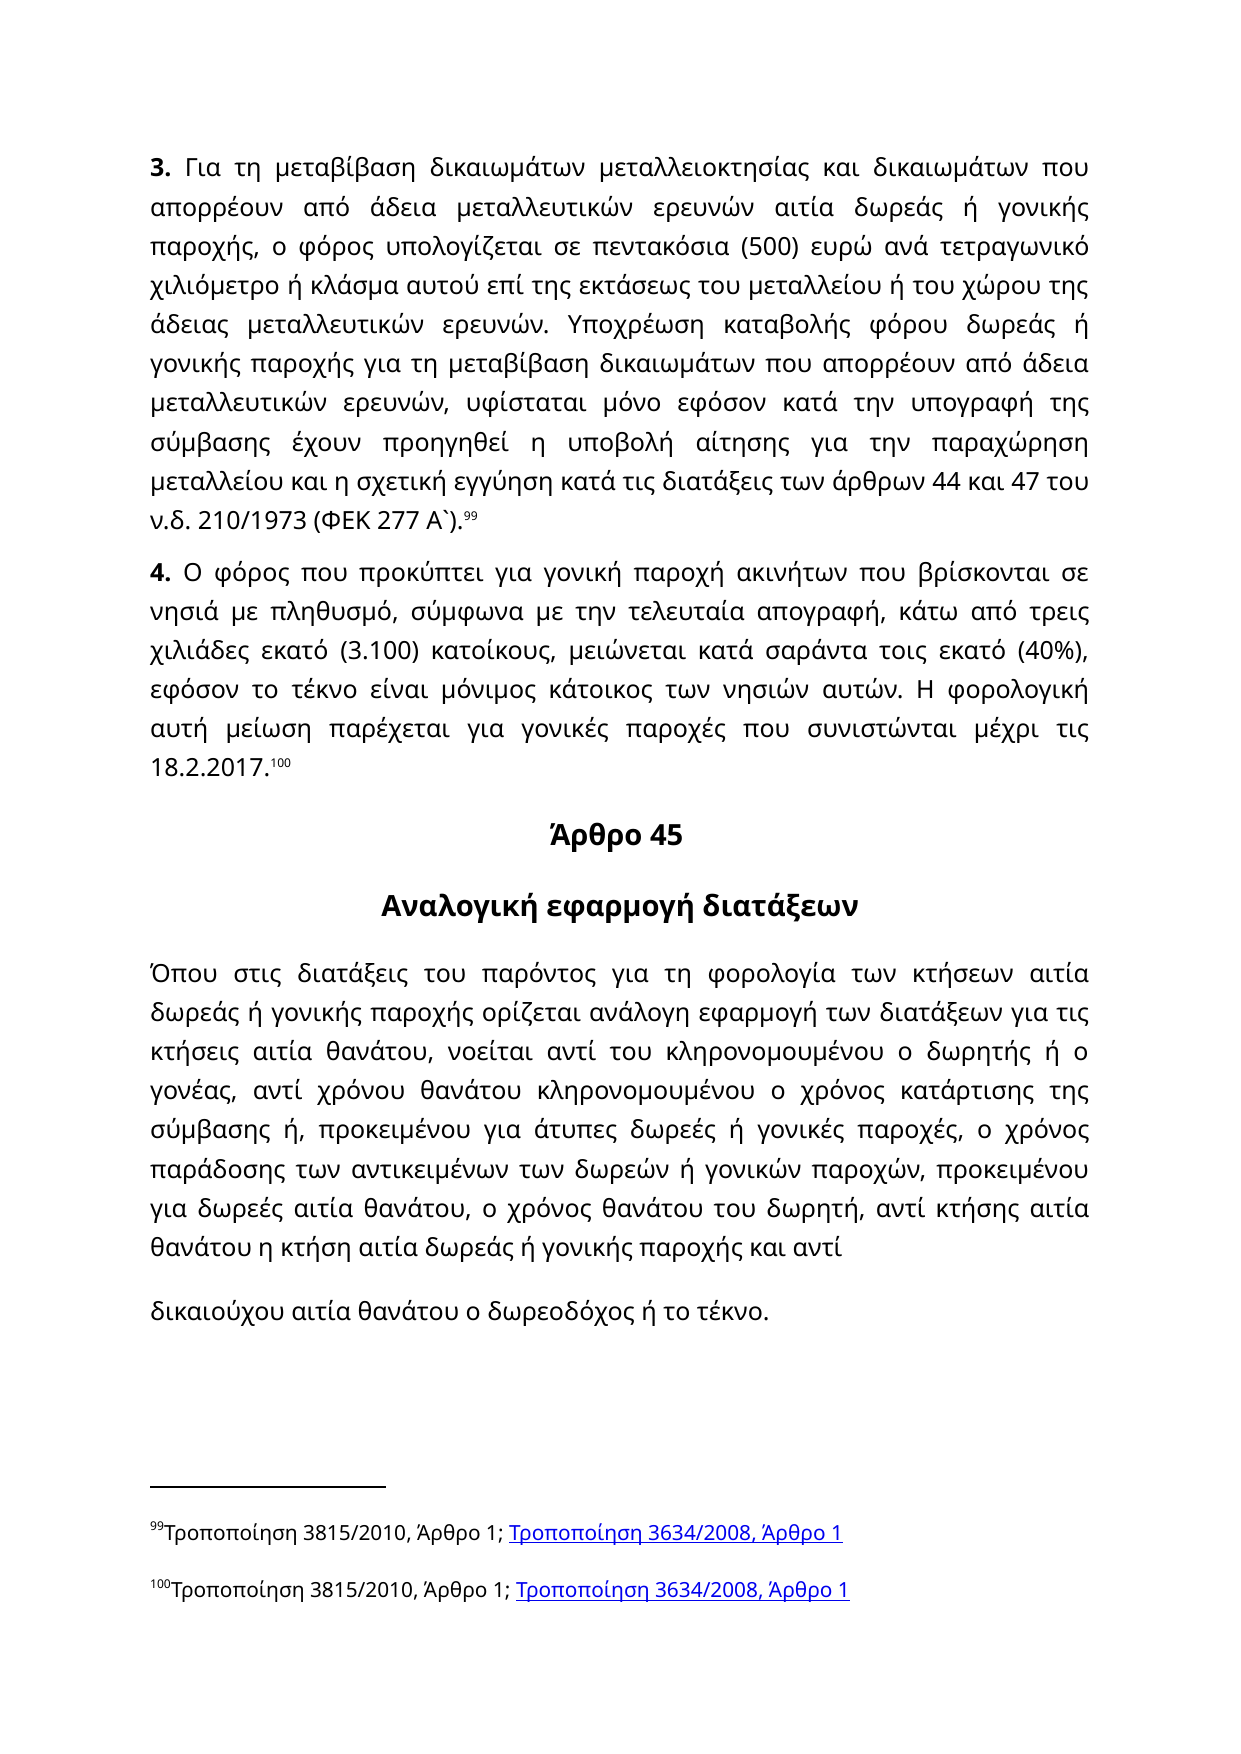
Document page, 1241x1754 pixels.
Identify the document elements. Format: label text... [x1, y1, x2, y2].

text Τροποποίηση 3815/2010, Άρθρο 1; Τροποποίηση 3634/2008, Άρθρο 1 [150, 1518, 1090, 1546]
text 3. Για τη μεταβίβαση δικαιωμάτων μεταλλειοκτησίας και δικαιωμάτων που απορρέουν από άδεια μεταλλευτικών ερευνών αιτία δωρεάς ή γονικής παροχής, ο φόρος υπολογίζεται σε πεντακόσια (500) ευρώ ανά τετραγωνικό χιλιόμετρο ή κλάσμα αυτού επί της εκτάσεως του μεταλλείου ή του χώρου της άδειας μεταλλευτικών ερευνών. Υποχρέωση καταβολής φόρου δωρεάς ή γονικής παροχής για τη μεταβίβαση δικαιωμάτων που απορρέουν από άδεια μεταλλευτικών ερευνών, υφίσταται μόνο εφόσον κατά την υπογραφή της σύμβασης έχουν προηγηθεί η υποβολή αίτησης για την παραχώρηση μεταλλείου και η σχετική εγγύηση κατά τις διατάξεις των άρθρων 44 και 47 του ν.δ. 210/1973 (ΦΕΚ 277 Α`). [150, 150, 1090, 537]
text Τροποποίηση 3815/2010, Άρθρο 1; Τροποποίηση 3634/2008, Άρθρο 1 [150, 1576, 1090, 1604]
text Όπου στις διατάξεις του παρόντος για τη φορολογία των κτήσεων αιτία δωρεάς ή γονικής παροχής ορίζεται ανάλογη εφαρμογή των διατάξεων για τις κτήσεις αιτία θανάτου, νοείται αντί του κληρονομουμένου ο δωρητής ή ο γονέας, αντί χρόνου θανάτου κληρονομουμένου ο χρόνος κατάρτισης της σύμβασης ή, προκειμένου για άτυπες δωρεές ή γονικές παροχές, ο χρόνος παράδοσης των αντικειμένων των δωρεών ή γονικών παροχών, προκειμένου για δωρεές αιτία θανάτου, ο χρόνος θανάτου του δωρητή, αντί κτήσης αιτία θανάτου η κτήση αιτία δωρεάς ή γονικής παροχής και αντί [150, 955, 1090, 1264]
text δικαιούχου αιτία θανάτου ο δωρεοδόχος ή το τέκνο. [150, 1294, 1090, 1328]
text 4. Ο φόρος που προκύπτει για γονική παροχή ακινήτων που βρίσκονται σε νησιά με πληθυσμό, σύμφωνα με την τελευταία απογραφή, κάτω από τρεις χιλιάδες εκατό (3.100) κατοίκους, μειώνεται κατά σαράντα τοις εκατό (40%), εφόσον το τέκνο είναι μόνιμος κάτοικος των νησιών αυτών. Η φορολογική αυτή μείωση παρέχεται για γονικές παροχές που συνιστώνται μέχρι τις 18.2.2017. [150, 554, 1090, 784]
subtitle Άρθρο 45 [150, 814, 1090, 854]
subtitle Αναλογική εφαρμογή διατάξεων [150, 885, 1090, 924]
